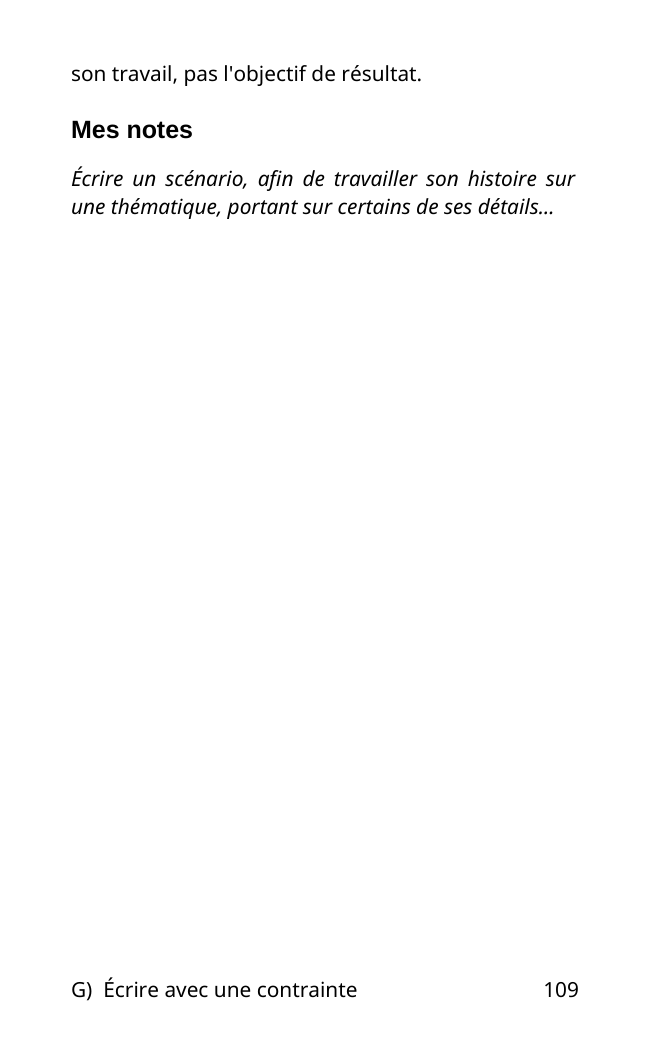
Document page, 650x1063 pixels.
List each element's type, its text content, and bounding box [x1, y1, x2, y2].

text Écrire un scénario, afin de travailler son histoire sur une thématique, portant sur certains de ses détails... [71, 164, 579, 221]
subtitle Mes notes [71, 116, 579, 144]
text son travail, pas l'objectif de résultat. [71, 59, 579, 87]
